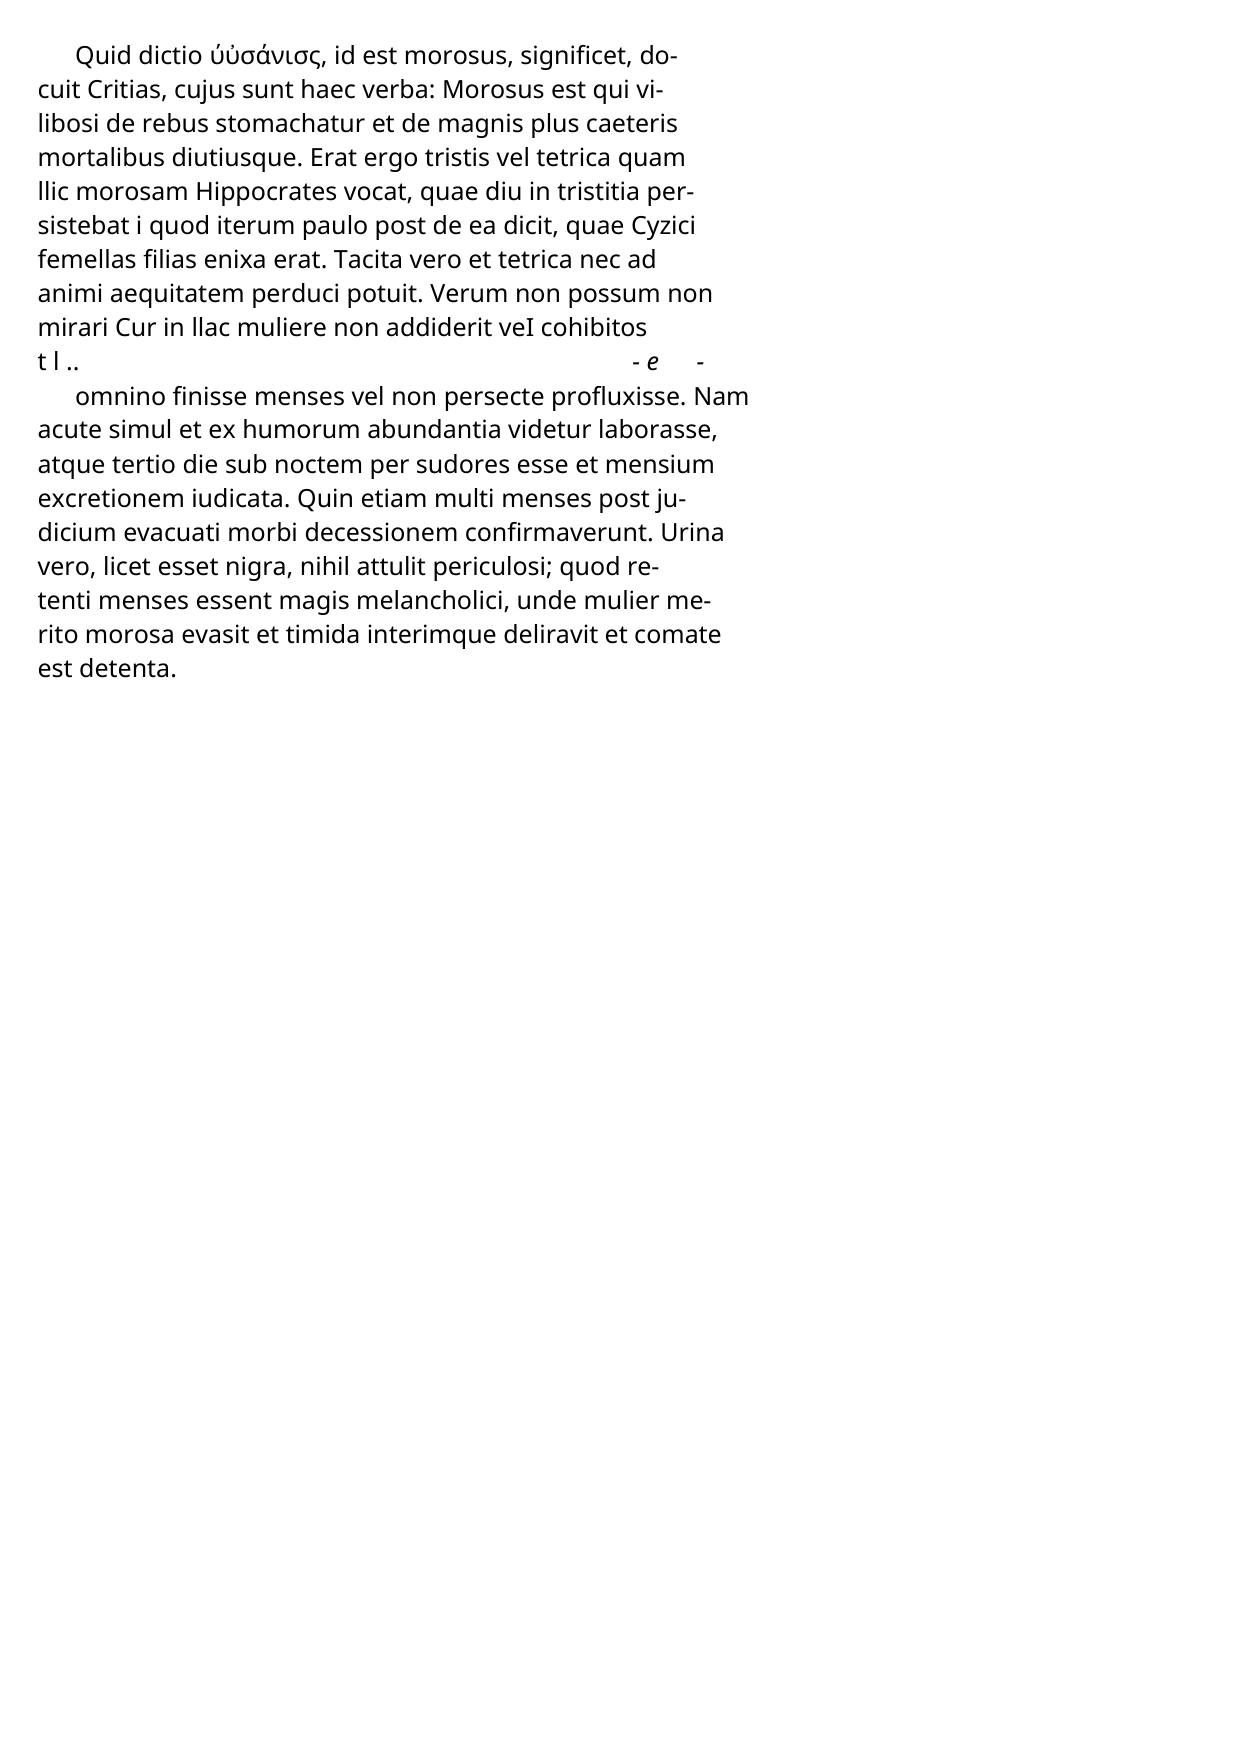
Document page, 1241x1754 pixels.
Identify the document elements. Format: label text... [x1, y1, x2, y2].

text Quid dictio ύὐσάνισς, id est morosus, significet, do- cuit Critias, cujus sunt haec verba: Morosus est qui vi- libosi de rebus stomachatur et de magnis plus caeteris mortalibus diutiusque. Erat ergo tristis vel tetrica quam llic morosam Hippocrates vocat, quae diu in tristitia per- sistebat i quod iterum paulo post de ea dicit, quae Cyzici femellas filias enixa erat. Tacita vero et tetrica nec ad animi aequitatem perduci potuit. Verum non possum non mirari Cur in llac muliere non addiderit veI cohibitos t l .. - e - [37, 37, 1203, 378]
text omnino finisse menses vel non persecte profluxisse. Nam acute simul et ex humorum abundantia videtur laborasse, atque tertio die sub noctem per sudores esse et mensium excretionem iudicata. Quin etiam multi menses post ju- dicium evacuati morbi decessionem confirmaverunt. Urina vero, licet esset nigra, nihil attulit periculosi; quod re- tenti menses essent magis melancholici, unde mulier me- rito morosa evasit et timida interimque deliravit et comate est detenta. [37, 378, 1203, 685]
